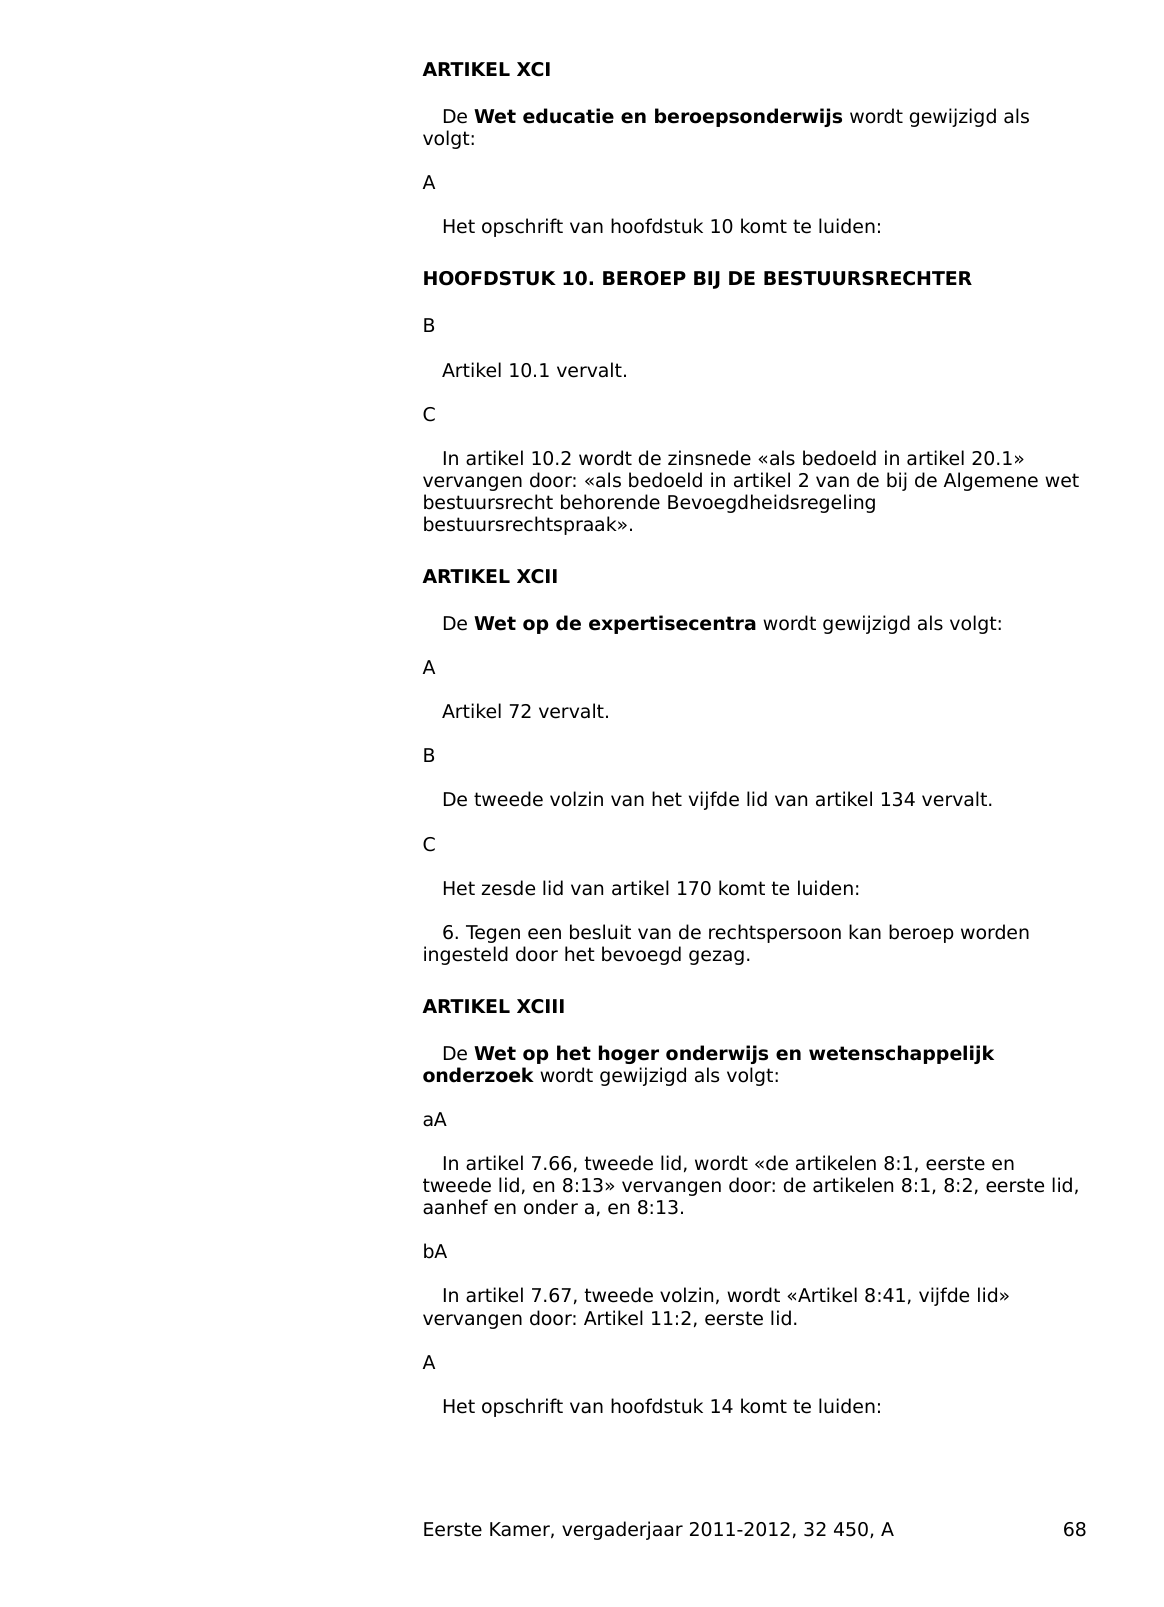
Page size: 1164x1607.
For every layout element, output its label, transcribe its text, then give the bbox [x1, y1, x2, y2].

text De Wet op de expertisecentra wordt gewijzigd als volgt: [422, 613, 1087, 635]
subtitle ARTIKEL XCI [422, 59, 1087, 81]
text A [422, 657, 1087, 679]
text A [422, 172, 1087, 194]
text De tweede volzin van het vijfde lid van artikel 134 vervalt. [422, 789, 1087, 811]
text In artikel 10.2 wordt de zinsnede «als bedoeld in artikel 20.1» vervangen door: «als bedoeld in artikel 2 van de bij de Algemene wet bestuursrecht behorende Bevoegdheidsregeling bestuursrechtspraak». [422, 448, 1087, 536]
text Het opschrift van hoofdstuk 10 komt te luiden: [422, 216, 1087, 238]
subtitle HOOFDSTUK 10. BEROEP BIJ DE BESTUURSRECHTER [422, 268, 1087, 290]
text C [422, 833, 1087, 856]
text B [422, 315, 1087, 337]
text In artikel 7.66, tweede lid, wordt «de artikelen 8:1, eerste en tweede lid, en 8:13» vervangen door: de artikelen 8:1, 8:2, eerste lid, aanhef en onder a, en 8:13. [422, 1153, 1087, 1219]
text B [422, 745, 1087, 767]
text C [422, 404, 1087, 426]
text Het zesde lid van artikel 170 komt te luiden: [422, 878, 1087, 900]
subtitle ARTIKEL XCII [422, 566, 1087, 588]
text aA [422, 1109, 1087, 1131]
text De Wet op het hoger onderwijs en wetenschappelijk onderzoek wordt gewijzigd als volgt: [422, 1043, 1087, 1087]
text De Wet educatie en beroepsonderwijs wordt gewijzigd als volgt: [422, 106, 1087, 150]
subtitle ARTIKEL XCIII [422, 996, 1087, 1018]
text bA [422, 1241, 1087, 1263]
text 6. Tegen een besluit van de rechtspersoon kan beroep worden ingesteld door het bevoegd gezag. [422, 922, 1087, 966]
text In artikel 7.67, tweede volzin, wordt «Artikel 8:41, vijfde lid» vervangen door: Artikel 11:2, eerste lid. [422, 1285, 1087, 1329]
text Artikel 72 vervalt. [422, 701, 1087, 723]
text Het opschrift van hoofdstuk 14 komt te luiden: [422, 1396, 1087, 1418]
text A [422, 1352, 1087, 1373]
text Artikel 10.1 vervalt. [422, 359, 1087, 381]
